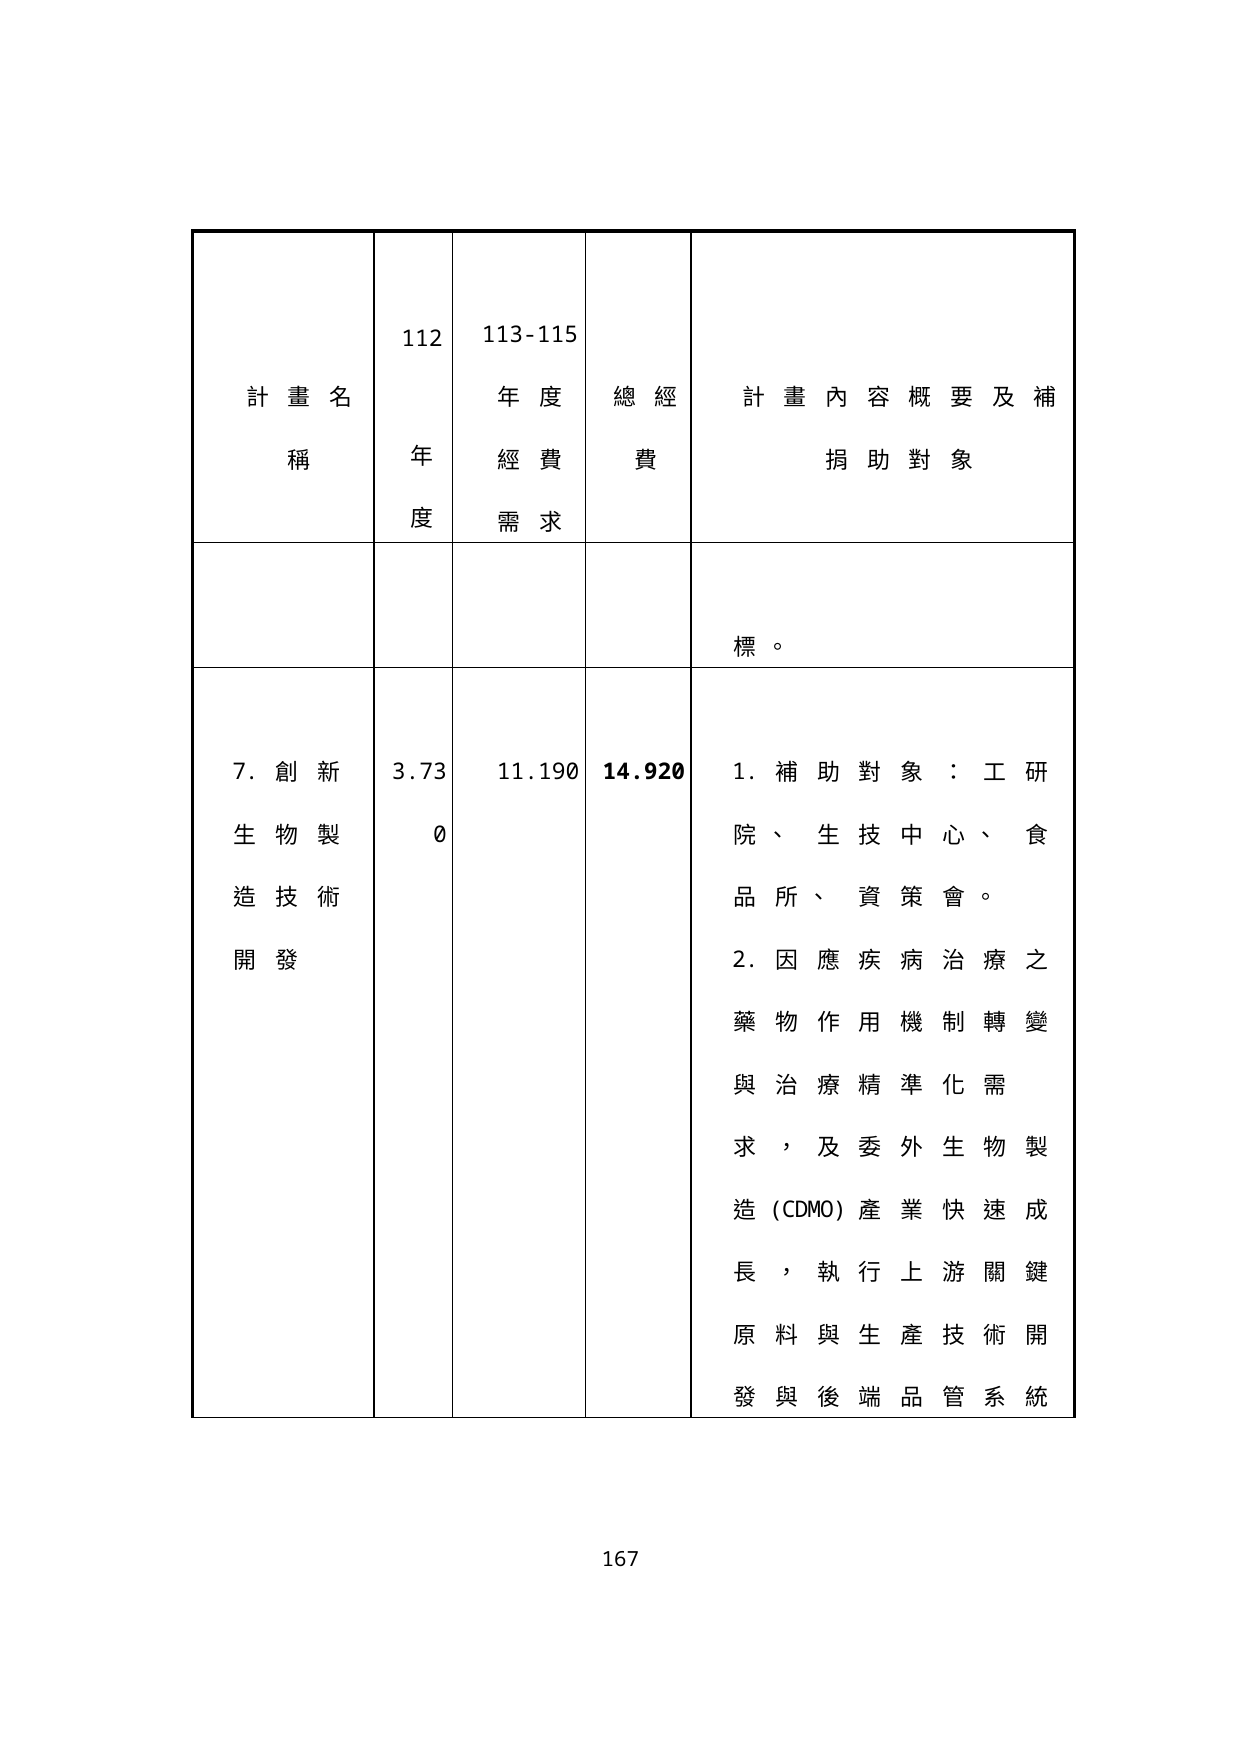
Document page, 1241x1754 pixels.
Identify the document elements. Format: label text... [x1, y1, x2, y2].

table_header 計畫名稱 [194, 233, 373, 542]
table_cell [375, 543, 452, 667]
table_header 計畫內容概要及補捐助對象 [692, 233, 1073, 542]
table_cell 11.190 [453, 668, 585, 1417]
table_cell 標。 [692, 543, 1073, 667]
table_cell [453, 543, 585, 667]
table_header 總經費 [586, 233, 690, 542]
table_cell 14.920 [586, 668, 690, 1417]
table_cell 3.730 [375, 668, 452, 1417]
table_cell [586, 543, 690, 667]
table_cell [194, 543, 373, 667]
table_header 113-115年度經費需求 [453, 233, 585, 542]
table_header 112 年度 [375, 233, 452, 542]
table_cell 7.創新生物製造技術開發 [194, 668, 373, 1417]
table_cell 1.補助對象：工研院、生技中心、食品所、資策會。 2.因應疾病治療之藥物作用機制轉變與治療精準化需求，及委外生物製造(CDMO)產業快速成長，執行上游關鍵原料與生產技術開發與後端品管系統 [692, 668, 1073, 1417]
